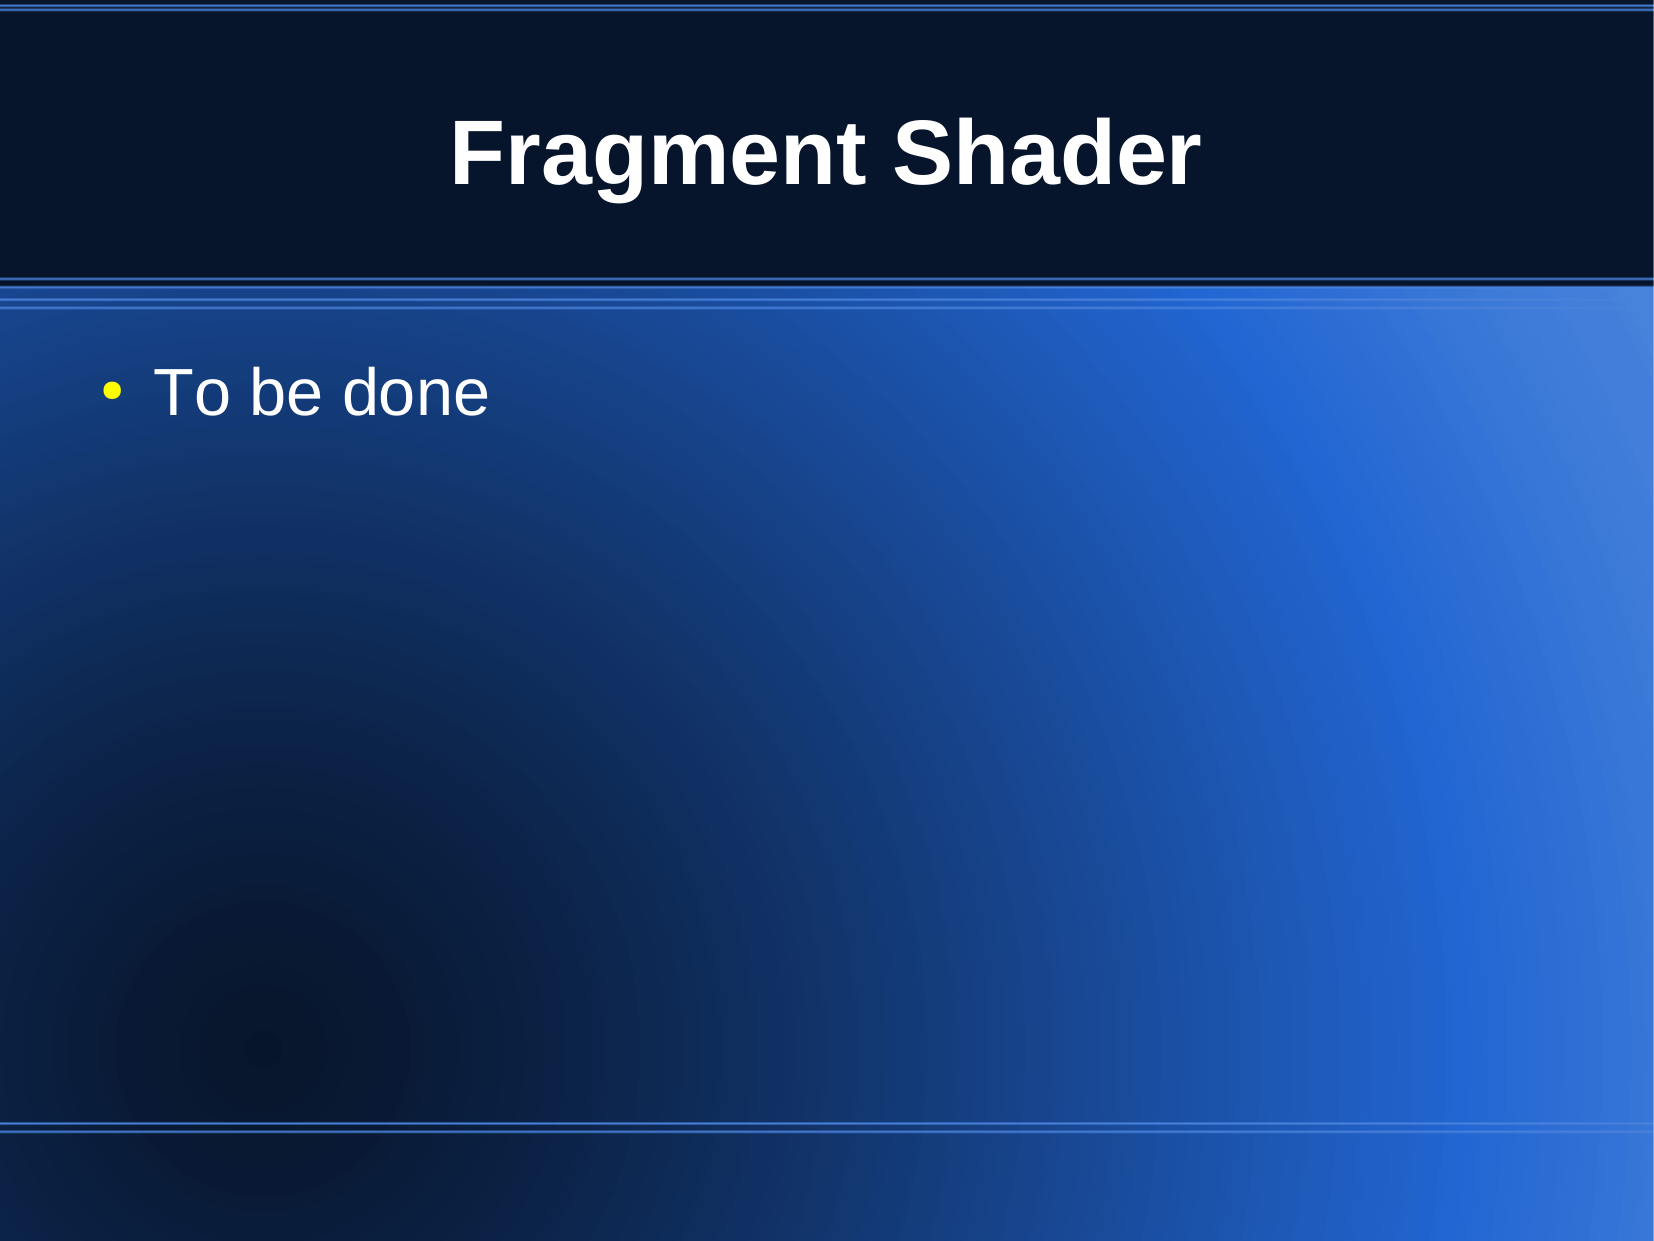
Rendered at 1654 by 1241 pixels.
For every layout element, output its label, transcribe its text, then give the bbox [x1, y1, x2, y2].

title Fragment Shader [82, 56, 1571, 250]
list To be done [82, 355, 1571, 1159]
picture [0, 0, 1654, 1241]
